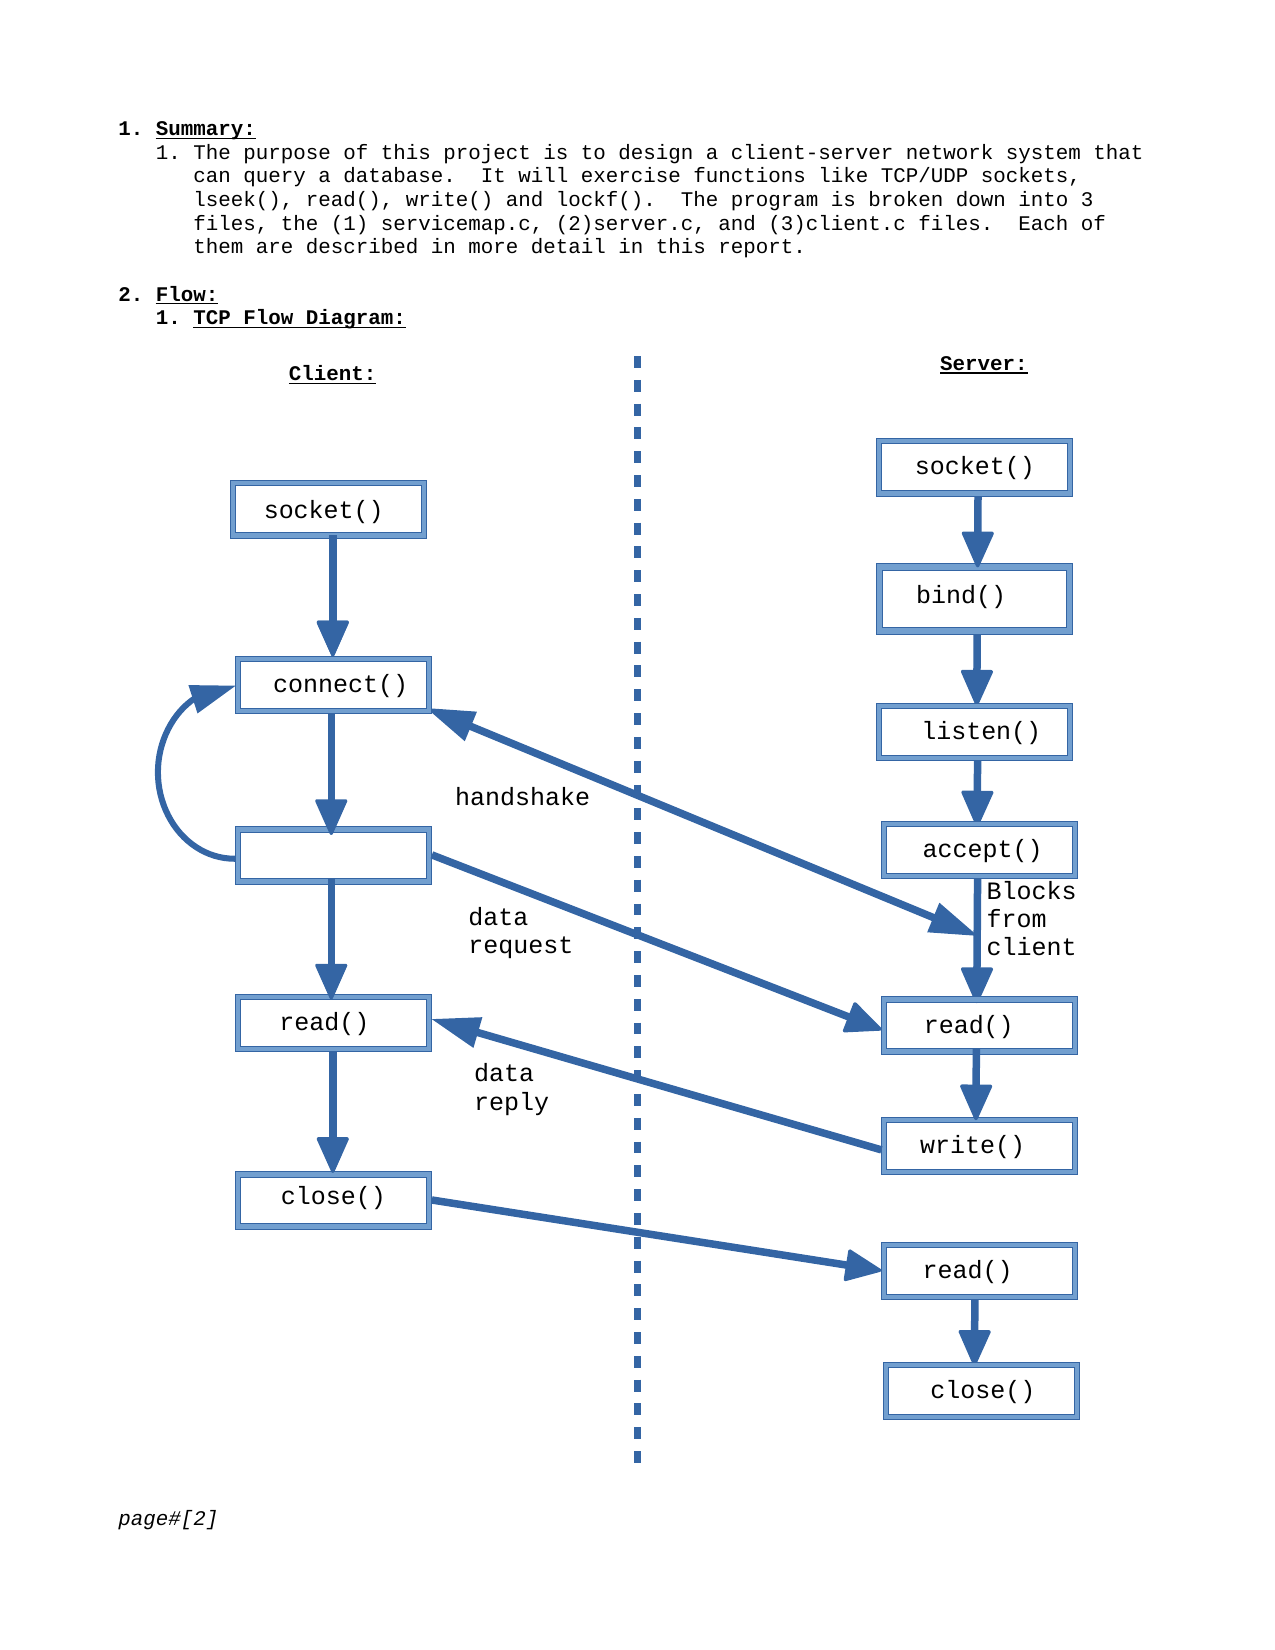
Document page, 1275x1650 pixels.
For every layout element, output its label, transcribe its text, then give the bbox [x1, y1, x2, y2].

list Flow: [118, 284, 1157, 307]
list Summary: [118, 118, 1157, 142]
list TCP Flow Diagram: [156, 307, 1157, 331]
list The purpose of this project is to design a client-server network system that can query a database. It will exercise functions like TCP/UDP sockets, lseek(), read(), write() and lockf(). The program is broken down into 3 files, the (1) servicemap.c, (2)server.c, and (3)client.c files. Each of them are described in more detail in this report. [156, 142, 1157, 260]
